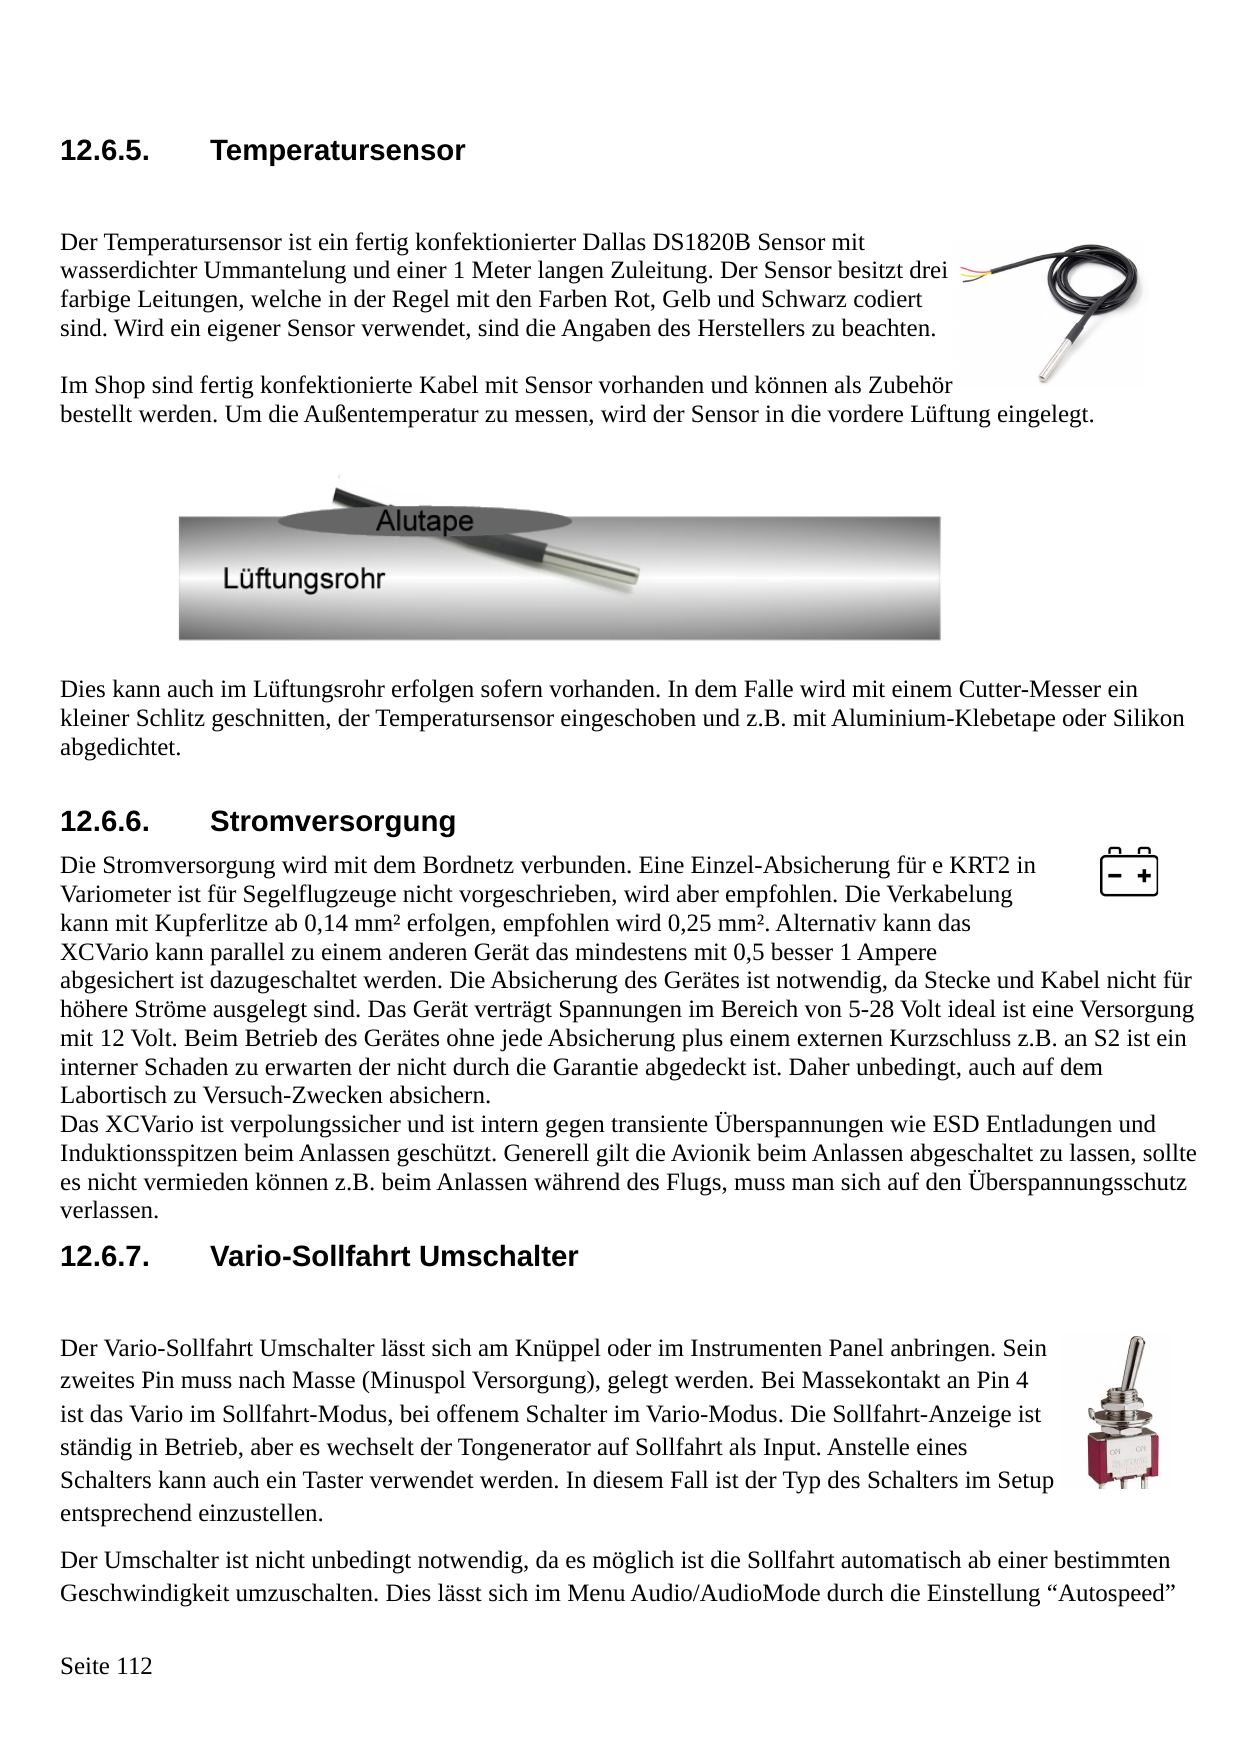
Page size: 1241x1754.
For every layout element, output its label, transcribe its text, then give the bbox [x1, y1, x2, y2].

text Im Shop sind fertig konfektionierte Kabel mit Sensor vorhanden und können als Zubehör bestellt werden. Um die Außentemperatur zu messen, wird der Sensor in die vordere Lüftung eingelegt. [60, 370, 1207, 428]
text Die Stromversorgung wird mit dem Bordnetz verbunden. Eine Einzel-Absicherung für e KRT2 in Variometer ist für Segelflugzeuge nicht vorgeschrieben, wird aber empfohlen. Die Verkabelung kann mit Kupferlitze ab 0,14 mm² erfolgen, empfohlen wird 0,25 mm². Alternativ kann das XCVario kann parallel zu einem anderen Gerät das mindestens mit 0,5 besser 1 Ampere abgesichert ist dazugeschaltet werden. Die Absicherung des Gerätes ist notwendig, da Stecke und Kabel nicht für höhere Ströme ausgelegt sind. Das Gerät verträgt Spannungen im Bereich von 5-28 Volt ideal ist eine Versorgung mit 12 Volt. Beim Betrieb des Gerätes ohne jede Absicherung plus einem externen Kurzschluss z.B. an S2 ist ein interner Schaden zu erwarten der nicht durch die Garantie abgedeckt ist. Daher unbedingt, auch auf dem Labortisch zu Versuch-Zwecken absichern. [60, 850, 1207, 1109]
subtitle Vario-Sollfahrt Umschalter [60, 1239, 1207, 1272]
text Der Umschalter ist nicht unbedingt notwendig, da es möglich ist die Sollfahrt automatisch ab einer bestimmten Geschwindigkeit umzuschalten. Dies lässt sich im Menu Audio/AudioMode durch die Einstellung “Autospeed” [60, 1545, 1207, 1607]
picture [159, 464, 961, 675]
text Der Vario-Sollfahrt Umschalter lässt sich am Knüppel oder im Instrumenten Panel anbringen. Sein zweites Pin muss nach Masse (Minuspol Versorgung), gelegt werden. Bei Massekontakt an Pin 4 ist das Vario im Sollfahrt-Modus, bei offenem Schalter im Vario-Modus. Die Sollfahrt-Anzeige ist ständig in Betrieb, aber es wechselt der Tongenerator auf Sollfahrt als Input. Anstelle eines Schalters kann auch ein Taster verwendet werden. In diesem Fall ist der Typ des Schalters im Setup entsprechend einzustellen. [60, 1333, 1207, 1526]
subtitle Temperatursensor [60, 133, 1207, 166]
picture [1100, 842, 1159, 901]
text Dies kann auch im Lüftungsrohr erfolgen sofern vorhanden. In dem Falle wird mit einem Cutter-Messer ein kleiner Schlitz geschnitten, der Temperatursensor eingeschoben und z.B. mit Aluminium-Klebetape oder Silikon abgedichtet. [60, 672, 1207, 761]
picture [1058, 1331, 1174, 1489]
subtitle Stromversorgung [60, 804, 1207, 838]
text Der Temperatursensor ist ein fertig konfektionierter Dallas DS1820B Sensor mit wasserdichter Ummantelung und einer 1 Meter langen Zuleitung. Der Sensor besitzt drei farbige Leitungen, welche in der Regel mit den Farben Rot, Gelb und Schwarz codiert sind. Wird ein eigener Sensor verwendet, sind die Angaben des Herstellers zu beachten. [60, 227, 1207, 342]
picture [954, 239, 1149, 387]
text Das XCVario ist verpolungssicher und ist intern gegen transiente Überspannungen wie ESD Entladungen und Induktionsspitzen beim Anlassen geschützt. Generell gilt die Avionik beim Anlassen abgeschaltet zu lassen, sollte es nicht vermieden können z.B. beim Anlassen während des Flugs, muss man sich auf den Überspannungsschutz verlassen. [60, 1109, 1207, 1224]
